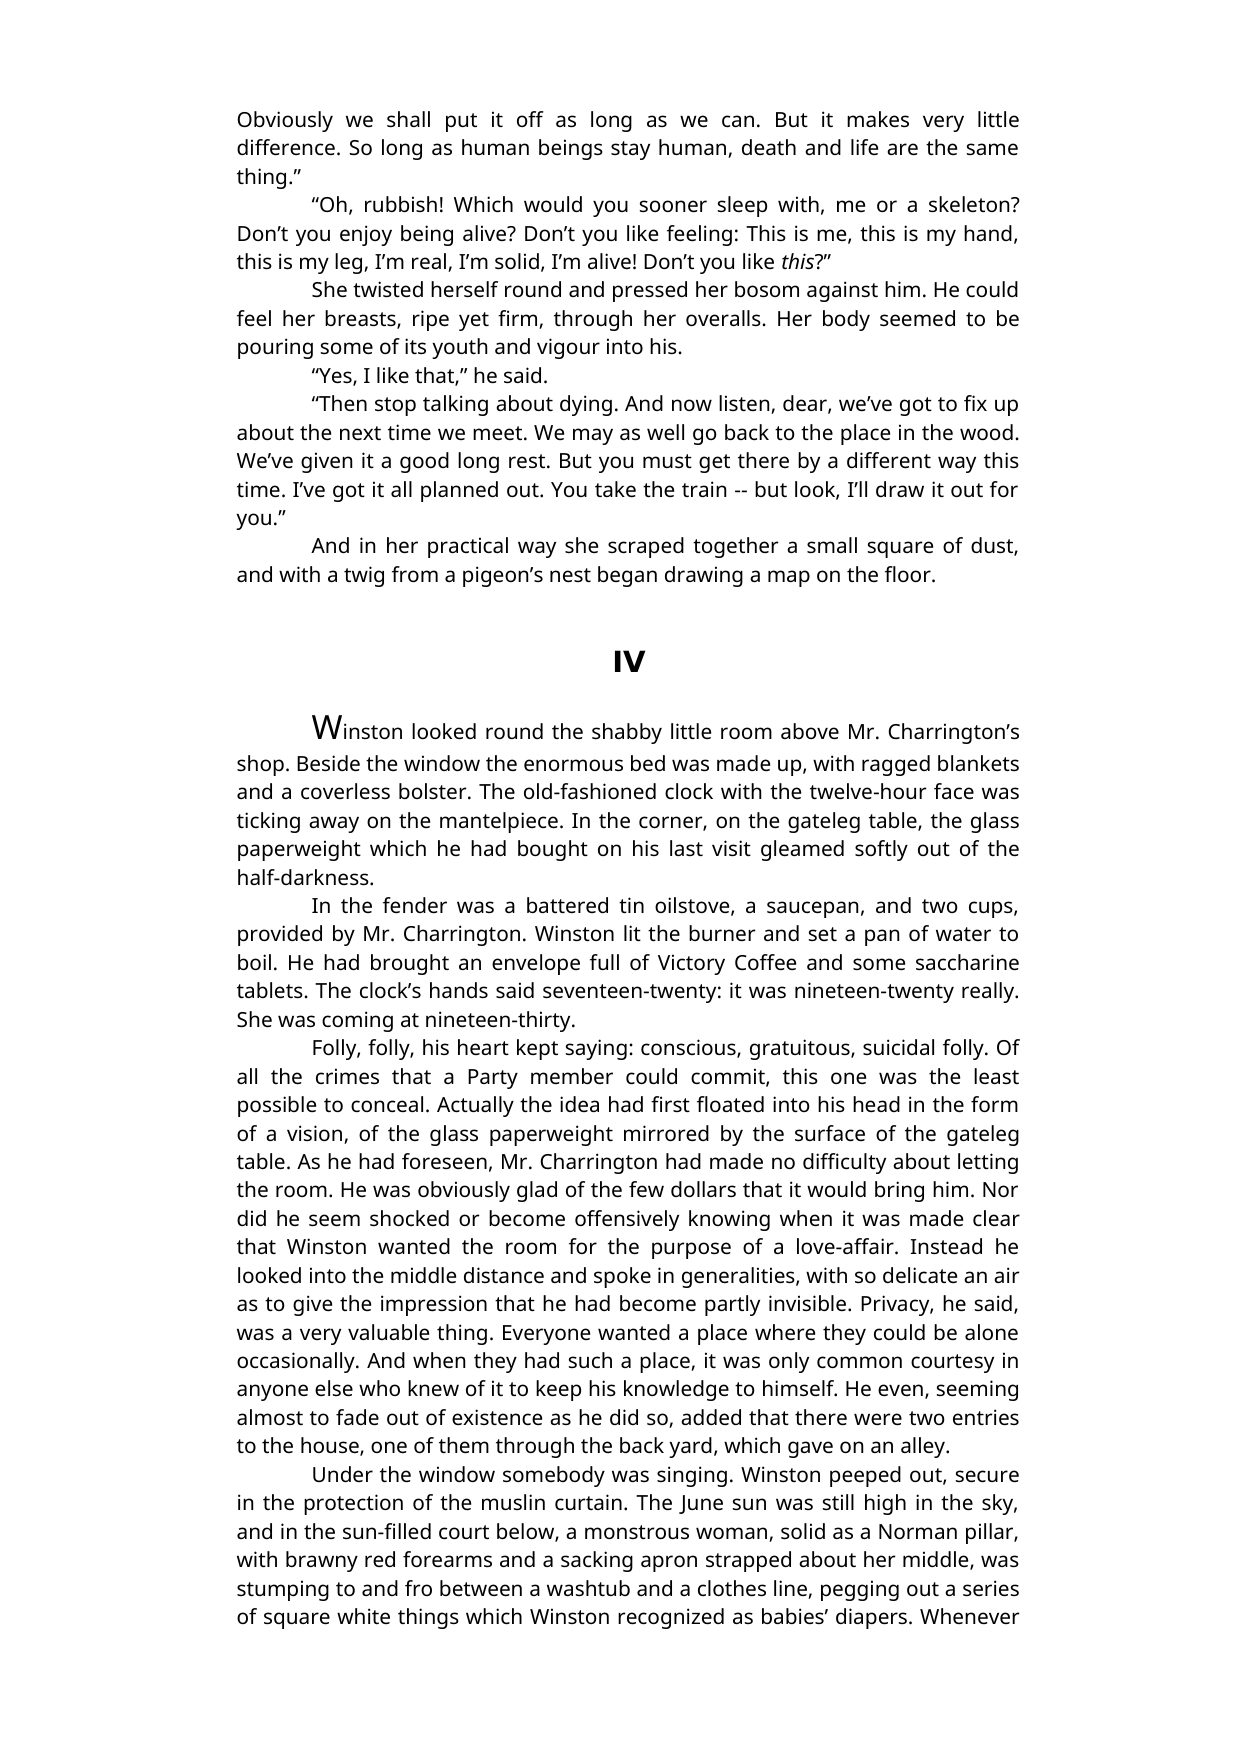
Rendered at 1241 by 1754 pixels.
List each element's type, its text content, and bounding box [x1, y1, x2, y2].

text “Yes, I like that,” he said. [236, 361, 1021, 389]
text She twisted herself round and pressed her bosom against him. He could feel her breasts, ripe yet firm, through her overalls. Her body seemed to be pouring some of its youth and vigour into his. [236, 276, 1021, 361]
text IV [236, 645, 1021, 679]
text “Then stop talking about dying. And now listen, dear, we’ve got to fix up about the next time we meet. We may as well go back to the place in the wood. We’ve given it a good long rest. But you must get there by a different way this time. I’ve got it all planned out. You take the train -- but look, I’ll draw it out for you.” [236, 389, 1021, 532]
text Folly, folly, his heart kept saying: conscious, gratuitous, suicidal folly. Of all the crimes that a Party member could commit, this one was the least possible to conceal. Actually the idea had first floated into his head in the form of a vision, of the glass paperweight mirrored by the surface of the gateleg table. As he had foreseen, Mr. Charrington had made no difficulty about letting the room. He was obviously glad of the few dollars that it would bring him. Nor did he seem shocked or become offensively knowing when it was made clear that Winston wanted the room for the purpose of a love-affair. Instead he looked into the middle distance and spoke in generalities, with so delicate an air as to give the impression that he had become partly invisible. Privacy, he said, was a very valuable thing. Everyone wanted a place where they could be alone occasionally. And when they had such a place, it was only common courtesy in anyone else who knew of it to keep his knowledge to himself. He even, seeming almost to fade out of existence as he did so, added that there were two entries to the house, one of them through the back yard, which gave on an alley. [236, 1033, 1021, 1460]
text And in her practical way she scraped together a small square of dust, and with a twig from a pigeon’s nest began drawing a map on the floor. [236, 532, 1021, 588]
text Winston looked round the shabby little room above Mr. Charrington’s shop. Beside the window the enormous bed was made up, with ragged blankets and a coverless bolster. The old-fashioned clock with the twelve-hour face was ticking away on the mantelpiece. In the corner, on the gateleg table, the glass paperweight which he had bought on his last visit gleamed softly out of the half-darkness. [236, 703, 1021, 891]
text Under the window somebody was singing. Winston peeped out, secure in the protection of the muslin curtain. The June sun was still high in the sky, and in the sun-filled court below, a monstrous woman, solid as a Norman pillar, with brawny red forearms and a sacking apron strapped about her middle, was stumping to and fro between a washtub and a clothes line, pegging out a series of square white things which Winston recognized as babies’ diapers. Whenever [236, 1460, 1021, 1631]
text In the fender was a battered tin oilstove, a saucepan, and two cups, provided by Mr. Charrington. Winston lit the burner and set a pan of water to boil. He had brought an envelope full of Victory Coffee and some saccharine tablets. The clock’s hands said seventeen-twenty: it was nineteen-twenty really. She was coming at nineteen-thirty. [236, 891, 1021, 1033]
text Obviously we shall put it off as long as we can. But it makes very little difference. So long as human beings stay human, death and life are the same thing.” [236, 105, 1021, 190]
text “Oh, rubbish! Which would you sooner sleep with, me or a skeleton? Don’t you enjoy being alive? Don’t you like feeling: This is me, this is my hand, this is my leg, I’m real, I’m solid, I’m alive! Don’t you like this?” [236, 190, 1021, 276]
